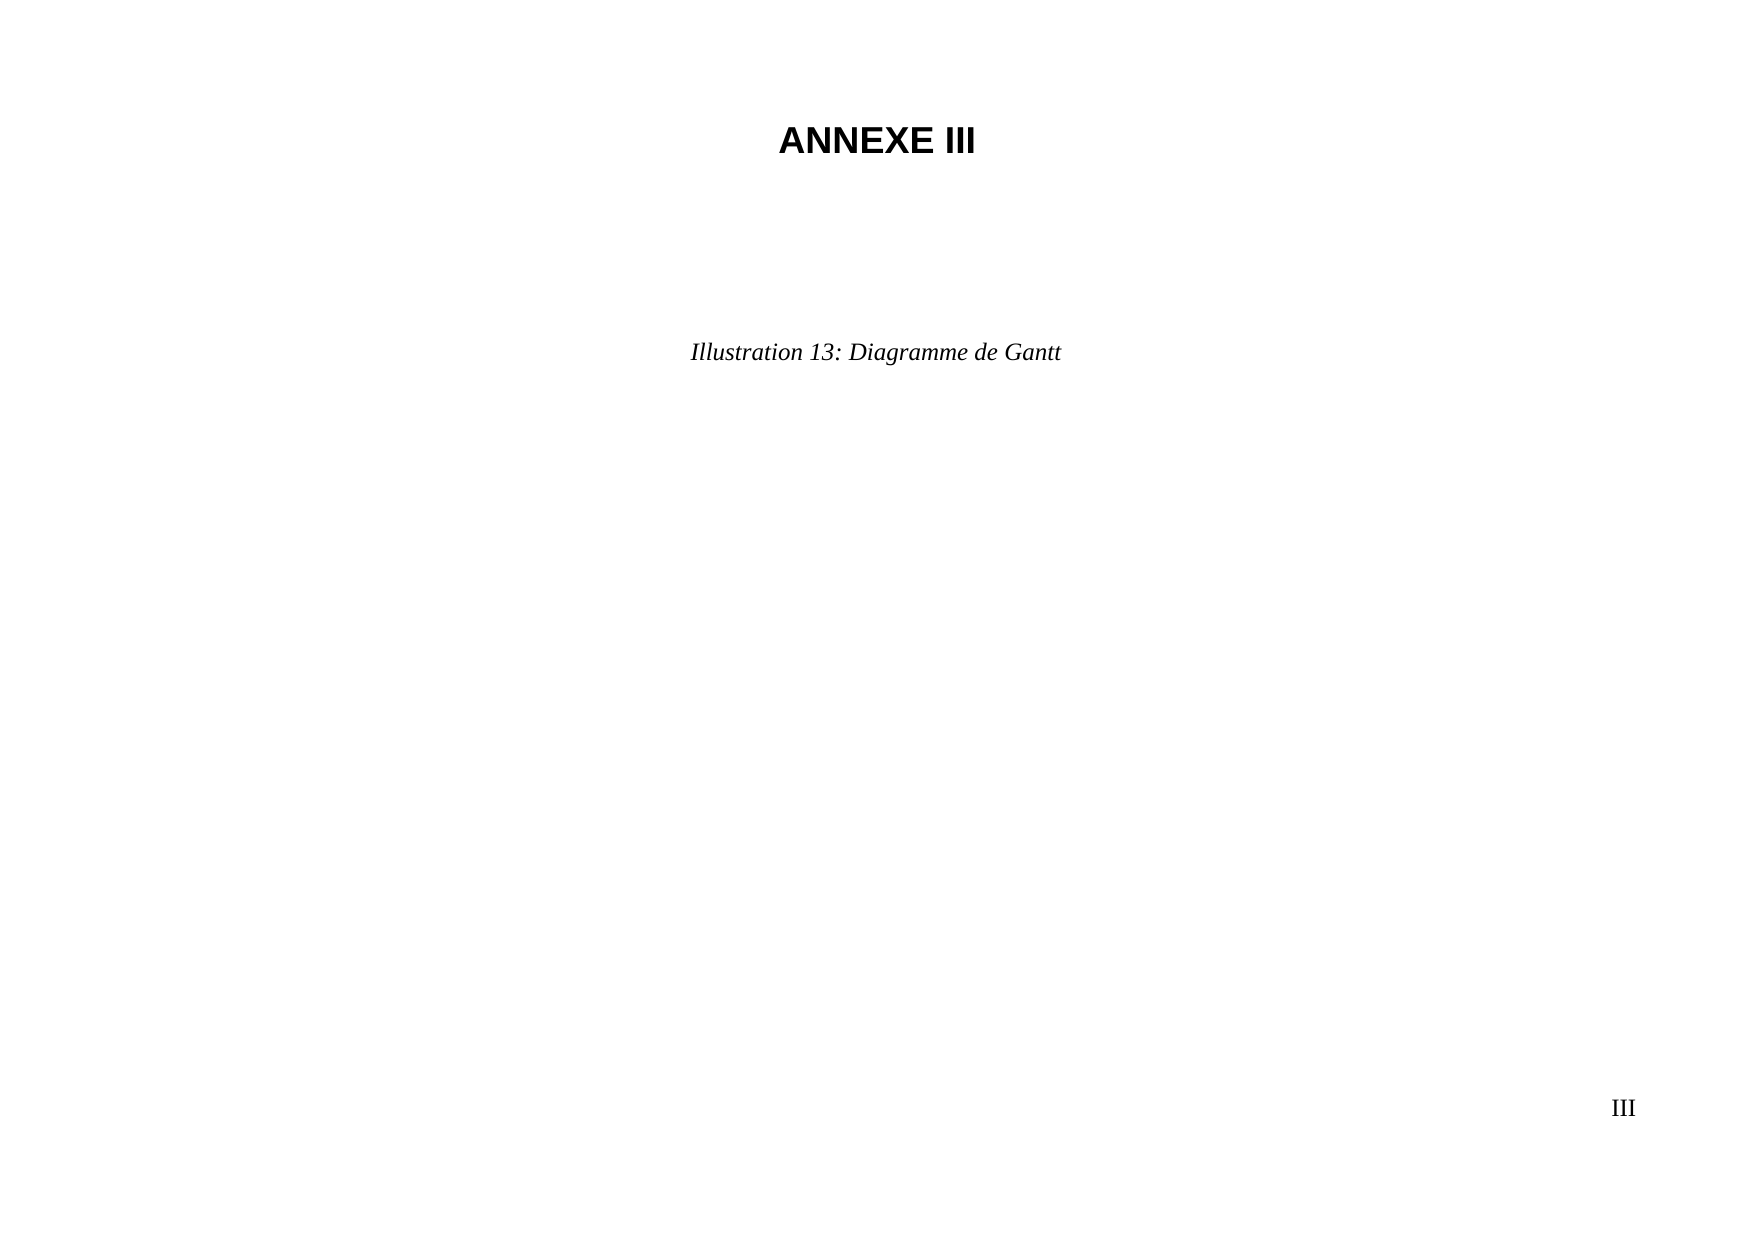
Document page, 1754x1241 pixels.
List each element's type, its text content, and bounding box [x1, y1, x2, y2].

text Illustration 13: Diagramme de Gantt [118, 337, 1636, 366]
text ANNEXE III [118, 118, 1636, 161]
